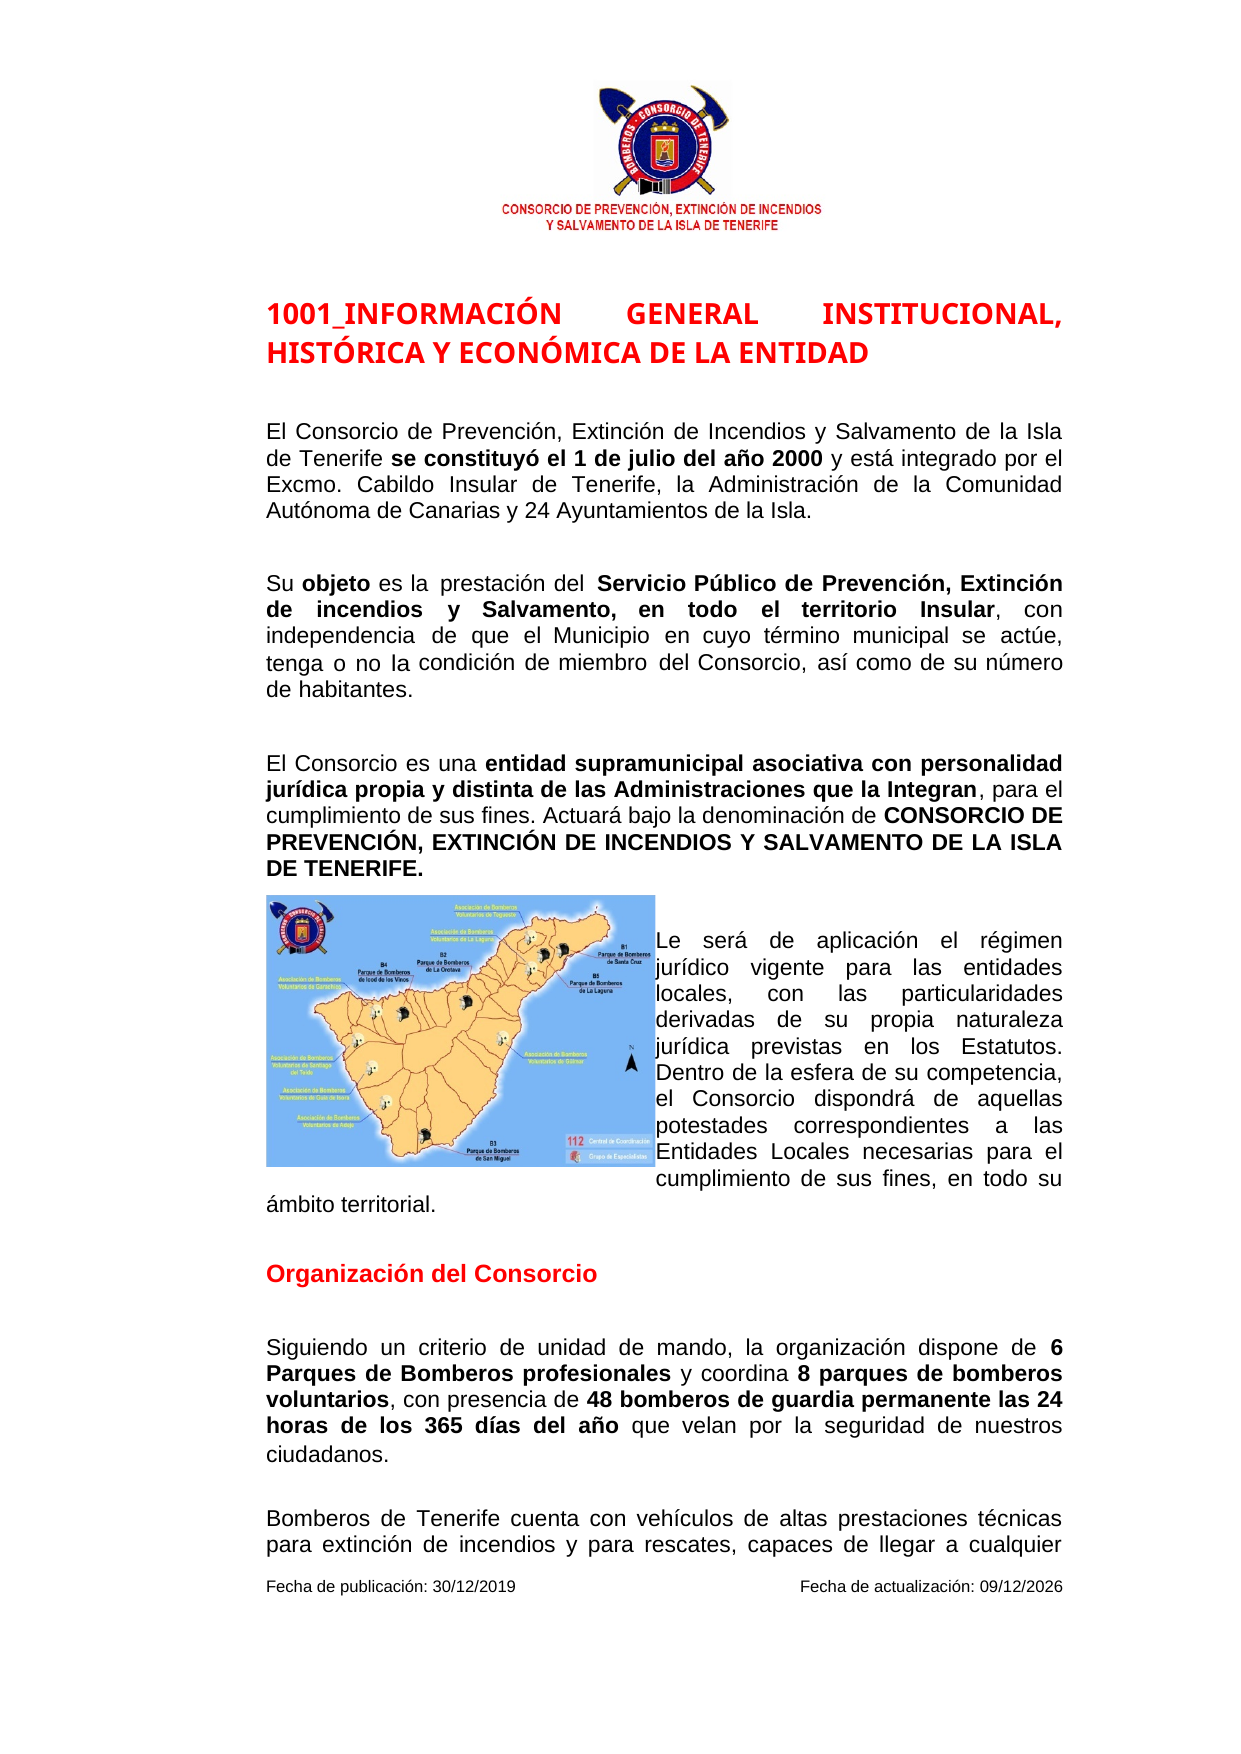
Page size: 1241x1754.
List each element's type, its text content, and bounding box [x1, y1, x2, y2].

text Su objeto es la prestación del Servicio Público de Prevención, Extinción de incendios y Salvamento, en todo el territorio Insular, con independencia de que el Municipio en cuyo término municipal se actúe, tenga o no la condición de miembro del Consorcio, así como de su número de habitantes. [266, 569, 1063, 704]
text Le será de aplicación el régimen jurídico vigente para las entidades locales, con las particularidades derivadas de su propia naturaleza jurídica previstas en los Estatutos. Dentro de la esfera de su competencia, el Consorcio dispondrá de aquellas potestades correspondientes a las Entidades Locales necesarias para el cumplimiento de sus fines, en todo su ámbito territorial. [266, 927, 1063, 1217]
subtitle Organización del Consorcio [266, 1259, 1063, 1288]
text Bomberos de Tenerife cuenta con vehículos de altas prestaciones técnicas para extinción de incendios y para rescates, capaces de llegar a cualquier [266, 1505, 1063, 1558]
text El Consorcio es una entidad supramunicipal asociativa con personalidad jurídica propia y distinta de las Administraciones que la Integran, para el cumplimiento de sus fines. Actuará bajo la denominación de CONSORCIO DE PREVENCIÓN, EXTINCIÓN DE INCENDIOS Y SALVAMENTO DE LA ISLA DE TENERIFE. [266, 750, 1063, 881]
text Siguiendo un criterio de unidad de mando, la organización dispone de 6 Parques de Bomberos profesionales y coordina 8 parques de bomberos voluntarios, con presencia de 48 bomberos de guardia permanente las 24 horas de los 365 días del año que velan por la seguridad de nuestros ciudadanos. [266, 1333, 1063, 1468]
subtitle 1001_INFORMACIón GENERAL INSTITUCIONAL, HISTóRICA Y ECONóMICA DE LA ENTIDAD [266, 293, 1063, 372]
text El Consorcio de Prevención, Extinción de Incendios y Salvamento de la Isla de Tenerife se constituyó el 1 de julio del año 2000 y está integrado por el Excmo. Cabildo Insular de Tenerife, la Administración de la Comunidad Autónoma de Canarias y 24 Ayuntamientos de la Isla. [266, 418, 1063, 524]
